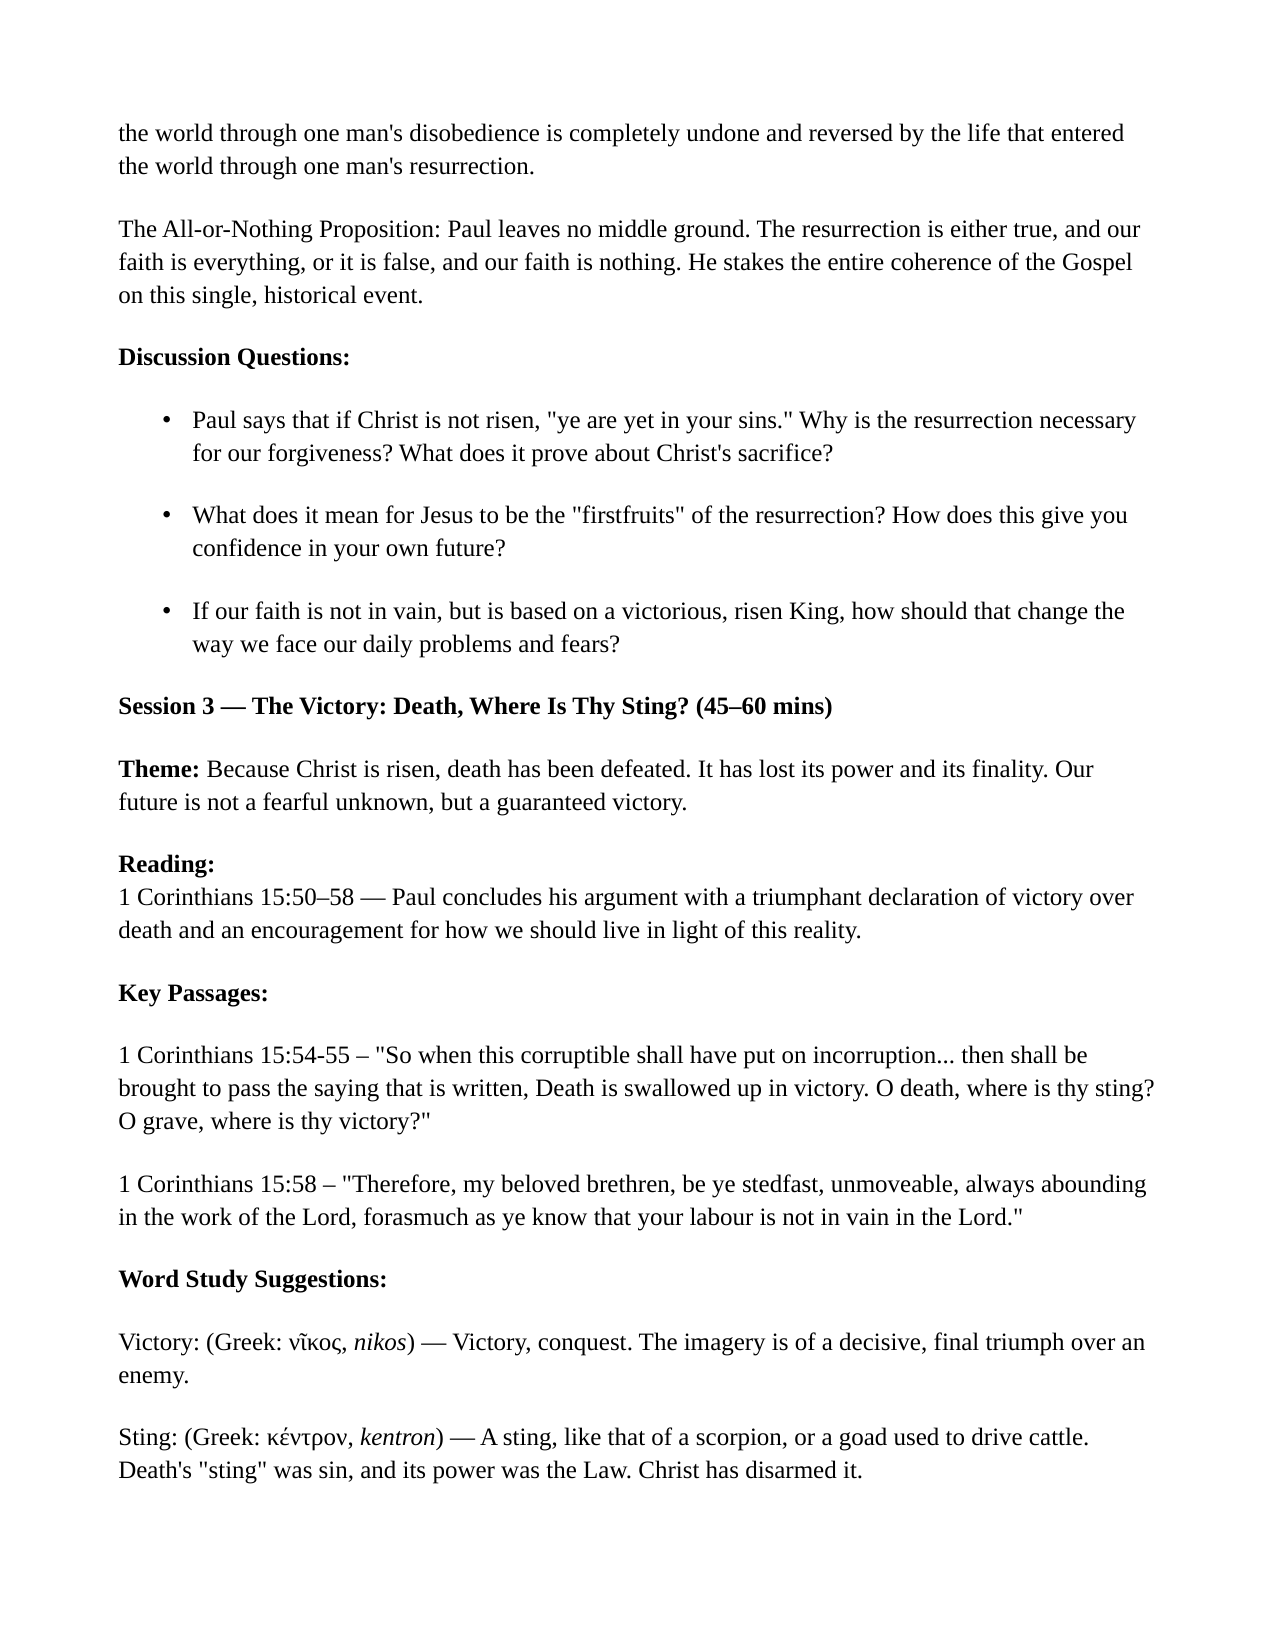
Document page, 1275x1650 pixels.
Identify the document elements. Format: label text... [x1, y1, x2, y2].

text 1 Corinthians 15:58 – "Therefore, my beloved brethren, be ye stedfast, unmoveable, always abounding in the work of the Lord, forasmuch as ye know that your labour is not in vain in the Lord." [118, 1169, 1157, 1231]
text The All-or-Nothing Proposition: Paul leaves no middle ground. The resurrection is either true, and our faith is everything, or it is false, and our faith is nothing. He stakes the entire coherence of the Gospel on this single, historical event. [118, 214, 1157, 308]
list If our faith is not in vain, but is based on a victorious, risen King, how should that change the way we face our daily problems and fears? [162, 596, 1157, 657]
text Discussion Questions: [118, 342, 1157, 371]
text Theme: Because Christ is risen, death has been defeated. It has lost its power and its finality. Our future is not a fearful unknown, but a guaranteed victory. [118, 754, 1157, 816]
text Key Passages: [118, 978, 1157, 1007]
text Reading: 1 Corinthians 15:50–58 — Paul concludes his argument with a triumphant declaration of victory over death and an encouragement for how we should live in light of this reality. [118, 849, 1157, 944]
list What does it mean for Jesus to be the "firstfruits" of the resurrection? How does this give you confidence in your own future? [162, 500, 1157, 562]
text Victory: (Greek: νῖκος, nikos) — Victory, conquest. The imagery is of a decisive, final triumph over an enemy. [118, 1327, 1157, 1389]
list Paul says that if Christ is not risen, "ye are yet in your sins." Why is the resurrection necessary for our forgiveness? What does it prove about Christ's sacrifice? [162, 405, 1157, 466]
text the world through one man's disobedience is completely undone and reversed by the life that entered the world through one man's resurrection. [118, 118, 1157, 180]
text Session 3 — The Victory: Death, Where Is Thy Sting? (45–60 mins) [118, 691, 1157, 720]
text 1 Corinthians 15:54-55 – "So when this corruptible shall have put on incorruption... then shall be brought to pass the saying that is written, Death is swallowed up in victory. O death, where is thy sting? O grave, where is thy victory?" [118, 1040, 1157, 1135]
text Sting: (Greek: κέντρον, kentron) — A sting, like that of a scorpion, or a goad used to drive cattle. Death's "sting" was sin, and its power was the Law. Christ has disarmed it. [118, 1422, 1157, 1484]
text Word Study Suggestions: [118, 1264, 1157, 1293]
